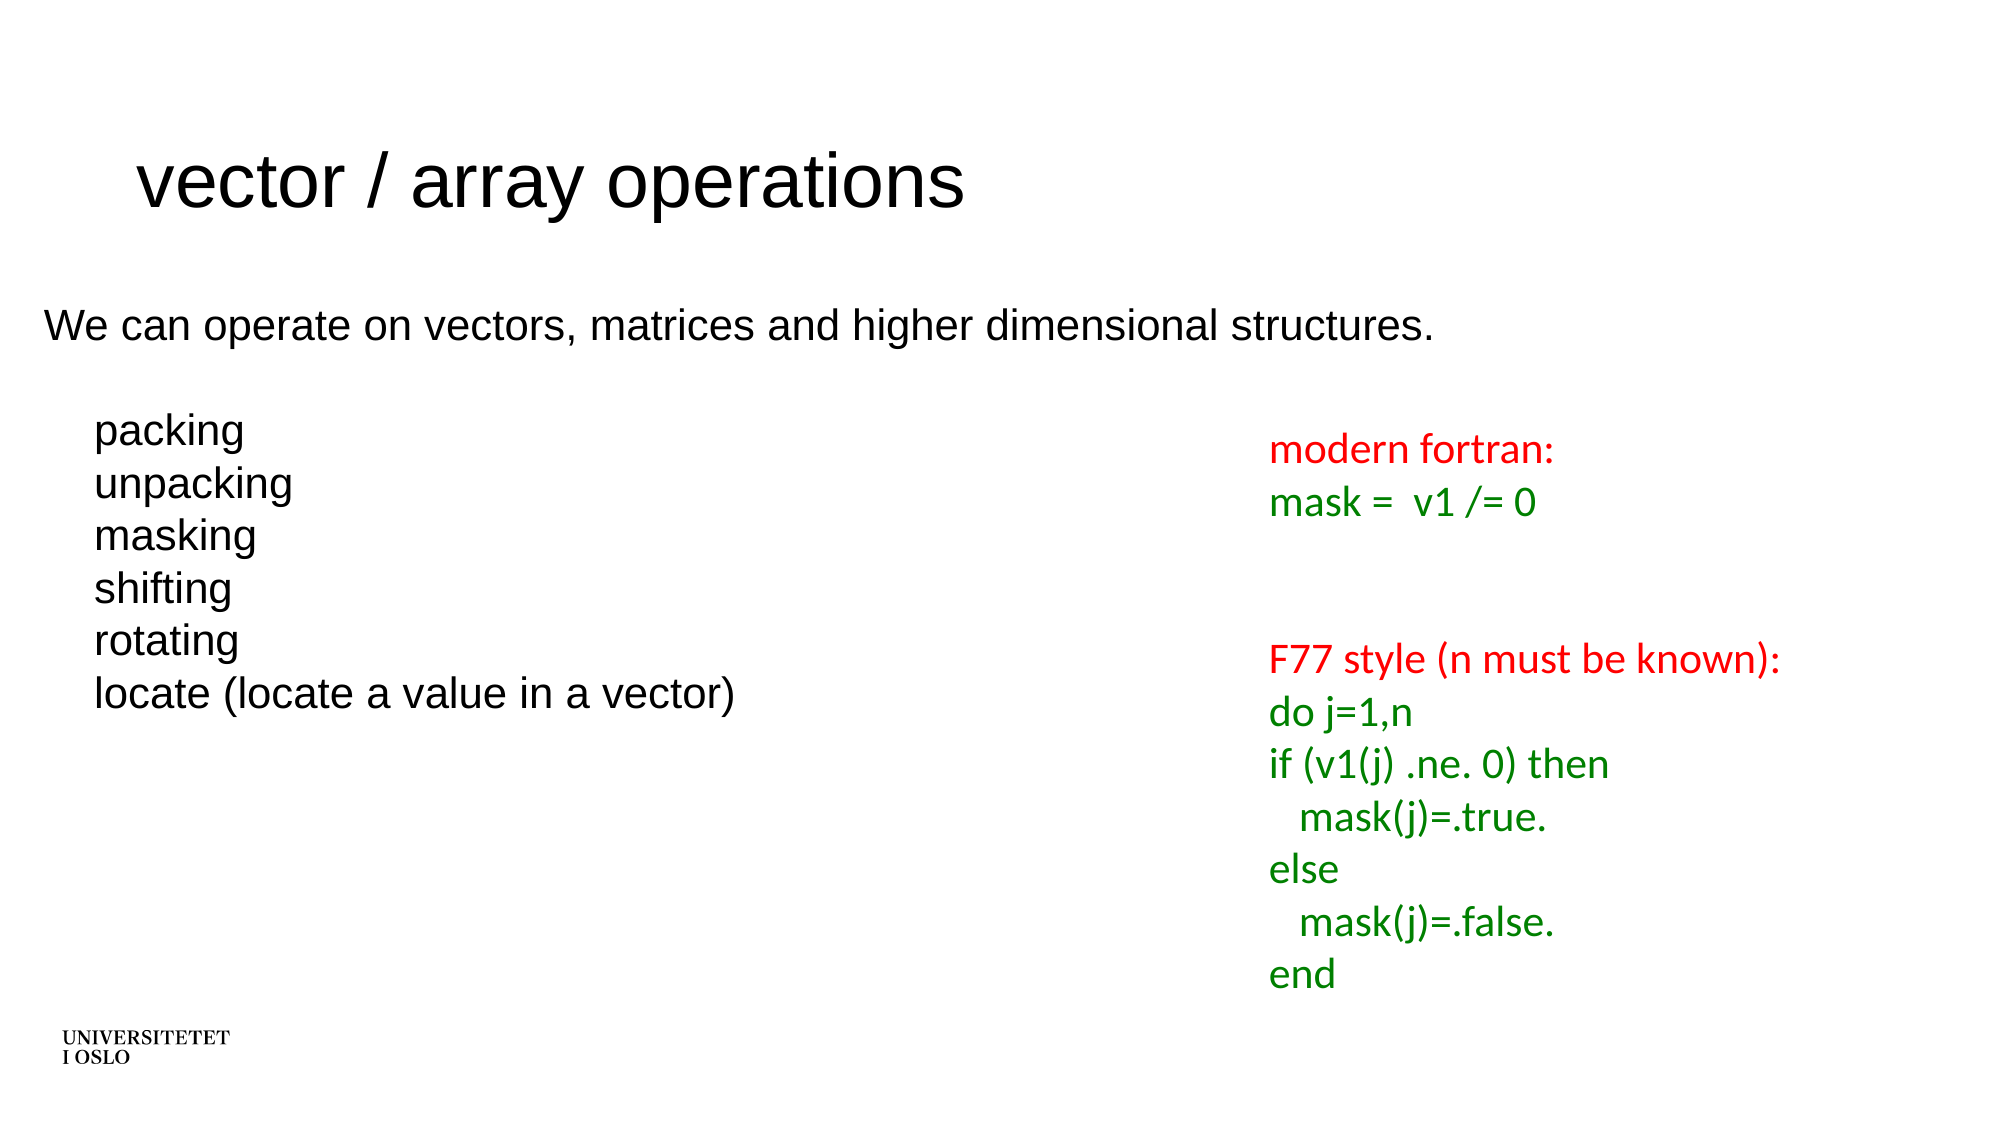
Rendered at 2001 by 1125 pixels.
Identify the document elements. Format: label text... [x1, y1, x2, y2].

text_box modern fortran: mask = v1 /= 0 F77 style (n must be known): do j=1,n if (v1(j) .ne. 0) then mask(j)=.true. else mask(j)=.false. end [1249, 399, 1906, 1071]
title vector / array operations [136, 130, 1862, 239]
list We can operate on vectors, matrices and higher dimensional structures. packing unpacking masking shifting rotating locate (locate a value in a vector) [44, 297, 1561, 786]
picture [62, 1030, 230, 1064]
